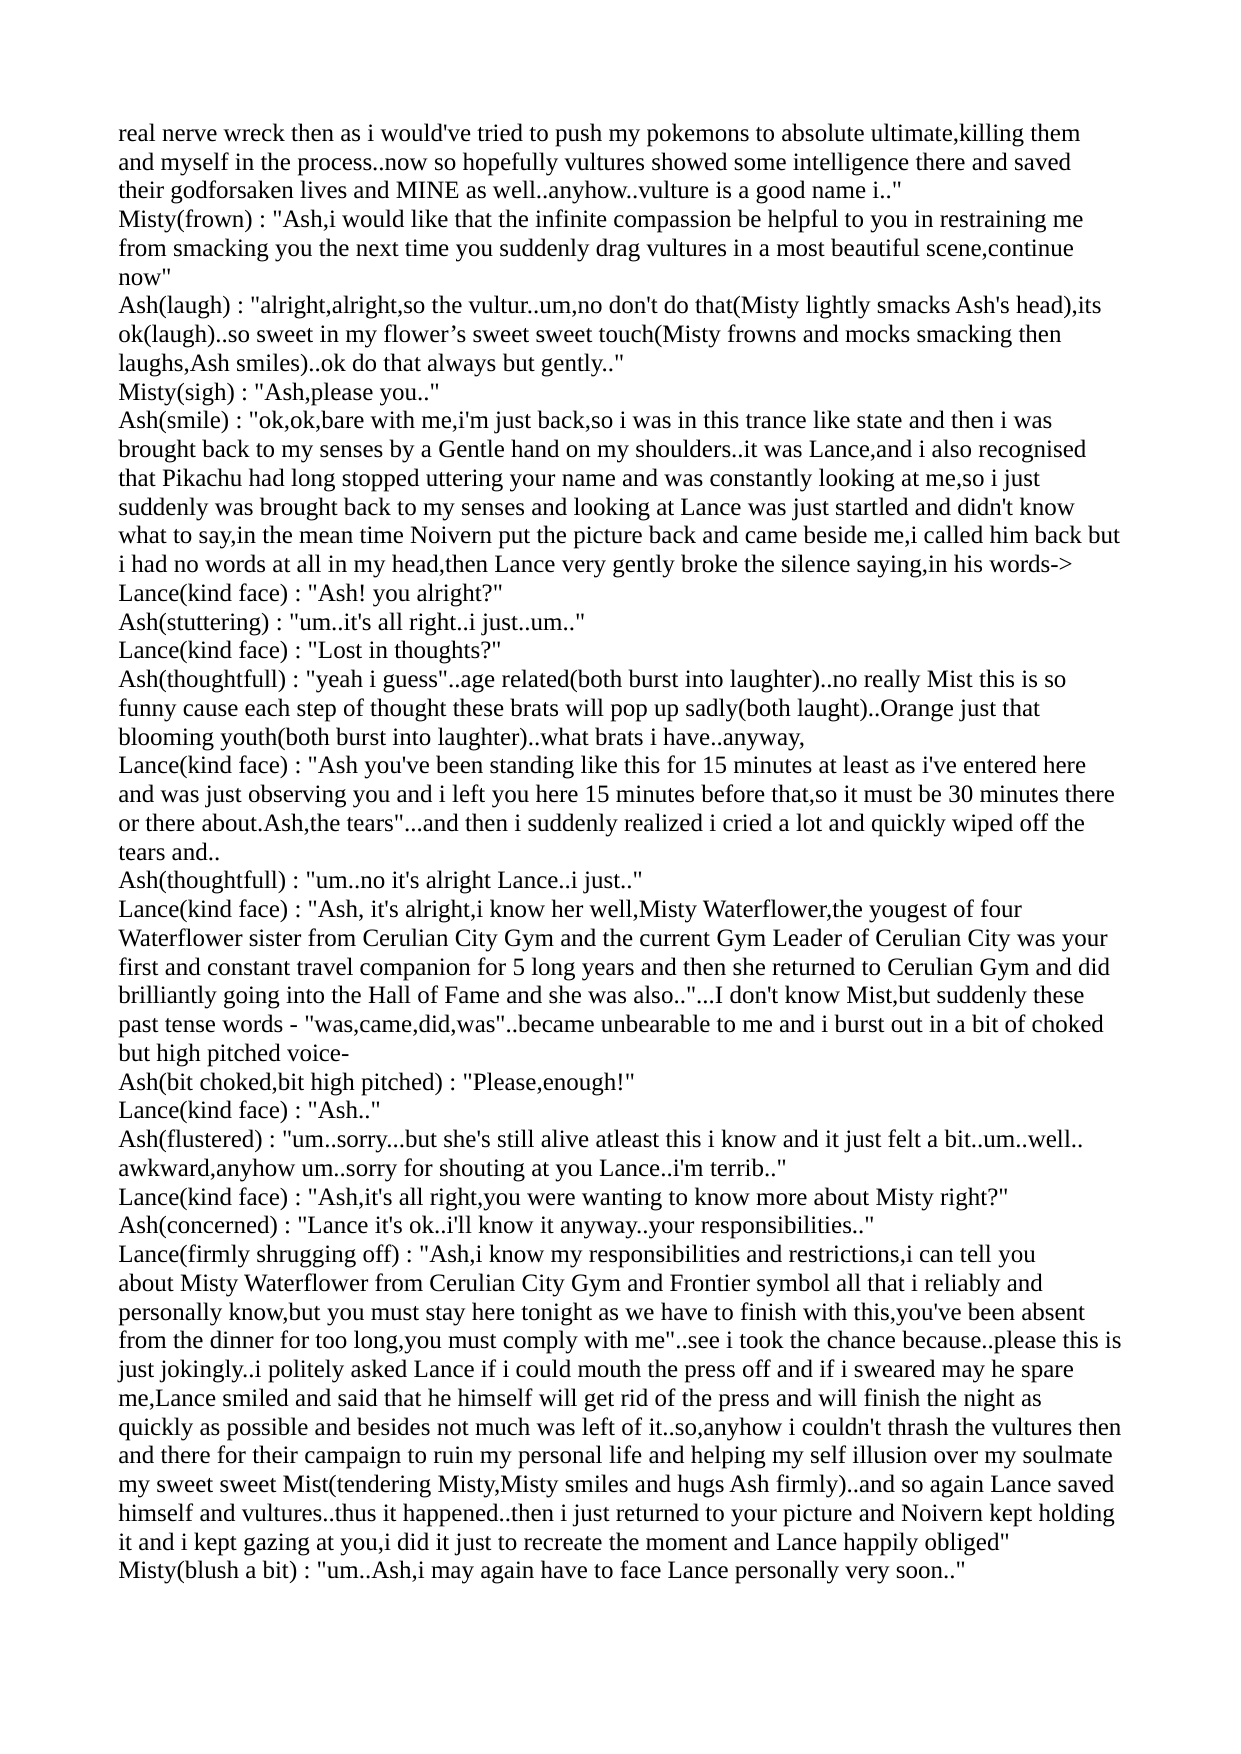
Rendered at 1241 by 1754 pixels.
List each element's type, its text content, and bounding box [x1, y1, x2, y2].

text Lance(kind face) : "Ash! you alright?" [118, 578, 1122, 607]
text Lance(kind face) : "Ash,it's all right,you were wanting to know more about Misty right?" [118, 1182, 1122, 1211]
text Ash(flustered) : "um..sorry...but she's still alive atleast this i know and it just felt a bit..um..well.. awkward,anyhow um..sorry for shouting at you Lance..i'm terrib.." [118, 1124, 1122, 1182]
text Misty(blush a bit) : "um..Ash,i may again have to face Lance personally very soon.." [118, 1556, 1122, 1584]
text from smacking you the next time you suddenly drag vultures in a most beautiful scene,continue [118, 233, 1122, 262]
text Lance(firmly shrugging off) : "Ash,i know my responsibilities and restrictions,i can tell you [118, 1239, 1122, 1268]
text Ash(smile) : "ok,ok,bare with me,i'm just back,so i was in this trance like state and then i was [118, 406, 1122, 434]
text now" [118, 262, 1122, 291]
text Ash(thoughtfull) : "yeah i guess"..age related(both burst into laughter)..no really Mist this is so funny cause each step of thought these brats will pop up sadly(both laught)..Orange just that blooming youth(both burst into laughter)..what brats i have..anyway, [118, 664, 1122, 751]
text ok(laugh)..so sweet in my flower’s sweet sweet touch(Misty frowns and mocks smacking then laughs,Ash smiles)..ok do that always but gently.." [118, 319, 1122, 377]
text personally know,but you must stay here tonight as we have to finish with this,you've been absent [118, 1297, 1122, 1326]
text what to say,in the mean time Noivern put the picture back and came beside me,i called him back but i had no words at all in my head,then Lance very gently broke the silence saying,in his words-> [118, 521, 1122, 578]
text that Pikachu had long stopped uttering your name and was constantly looking at me,so i just [118, 463, 1122, 492]
text Misty(sigh) : "Ash,please you.." [118, 377, 1122, 406]
text Lance(kind face) : "Ash.." [118, 1096, 1122, 1124]
text brought back to my senses by a Gentle hand on my shoulders..it was Lance,and i also recognised [118, 434, 1122, 463]
text Ash(laugh) : "alright,alright,so the vultur..um,no don't do that(Misty lightly smacks Ash's head),its [118, 291, 1122, 319]
text and there for their campaign to ruin my personal life and helping my self illusion over my soulmate my sweet sweet Mist(tendering Misty,Misty smiles and hugs Ash firmly)..and so again Lance saved himself and vultures..thus it happened..then i just returned to your picture and Noivern kept holding it and i kept gazing at you,i did it just to recreate the moment and Lance happily obliged" [118, 1441, 1122, 1556]
text Lance(kind face) : "Ash, it's alright,i know her well,Misty Waterflower,the yougest of four Waterflower sister from Cerulian City Gym and the current Gym Leader of Cerulian City was your first and constant travel companion for 5 long years and then she returned to Cerulian Gym and did brilliantly going into the Hall of Fame and she was also.."...I don't know Mist,but suddenly these past tense words - "was,came,did,was"..became unbearable to me and i burst out in a bit of choked but high pitched voice- [118, 894, 1122, 1067]
text Ash(thoughtfull) : "um..no it's alright Lance..i just.." [118, 866, 1122, 894]
text Misty(frown) : "Ash,i would like that the infinite compassion be helpful to you in restraining me [118, 204, 1122, 233]
text Ash(bit choked,bit high pitched) : "Please,enough!" [118, 1067, 1122, 1096]
text Ash(stuttering) : "um..it's all right..i just..um.." [118, 607, 1122, 636]
text from the dinner for too long,you must comply with me"..see i took the chance because..please this is just jokingly..i politely asked Lance if i could mouth the press off and if i sweared may he spare me,Lance smiled and said that he himself will get rid of the press and will finish the night as quickly as possible and besides not much was left of it..so,anyhow i couldn't thrash the vultures then [118, 1326, 1122, 1441]
text real nerve wreck then as i would've tried to push my pokemons to absolute ultimate,killing them and myself in the process..now so hopefully vultures showed some intelligence there and saved their godforsaken lives and MINE as well..anyhow..vulture is a good name i.." [118, 118, 1122, 204]
text Lance(kind face) : "Ash you've been standing like this for 15 minutes at least as i've entered here and was just observing you and i left you here 15 minutes before that,so it must be 30 minutes there or there about.Ash,the tears"...and then i suddenly realized i cried a lot and quickly wiped off the tears and.. [118, 751, 1122, 866]
text Ash(concerned) : "Lance it's ok..i'll know it anyway..your responsibilities.." [118, 1211, 1122, 1239]
text suddenly was brought back to my senses and looking at Lance was just startled and didn't know [118, 492, 1122, 521]
text Lance(kind face) : "Lost in thoughts?" [118, 636, 1122, 664]
text about Misty Waterflower from Cerulian City Gym and Frontier symbol all that i reliably and [118, 1268, 1122, 1297]
